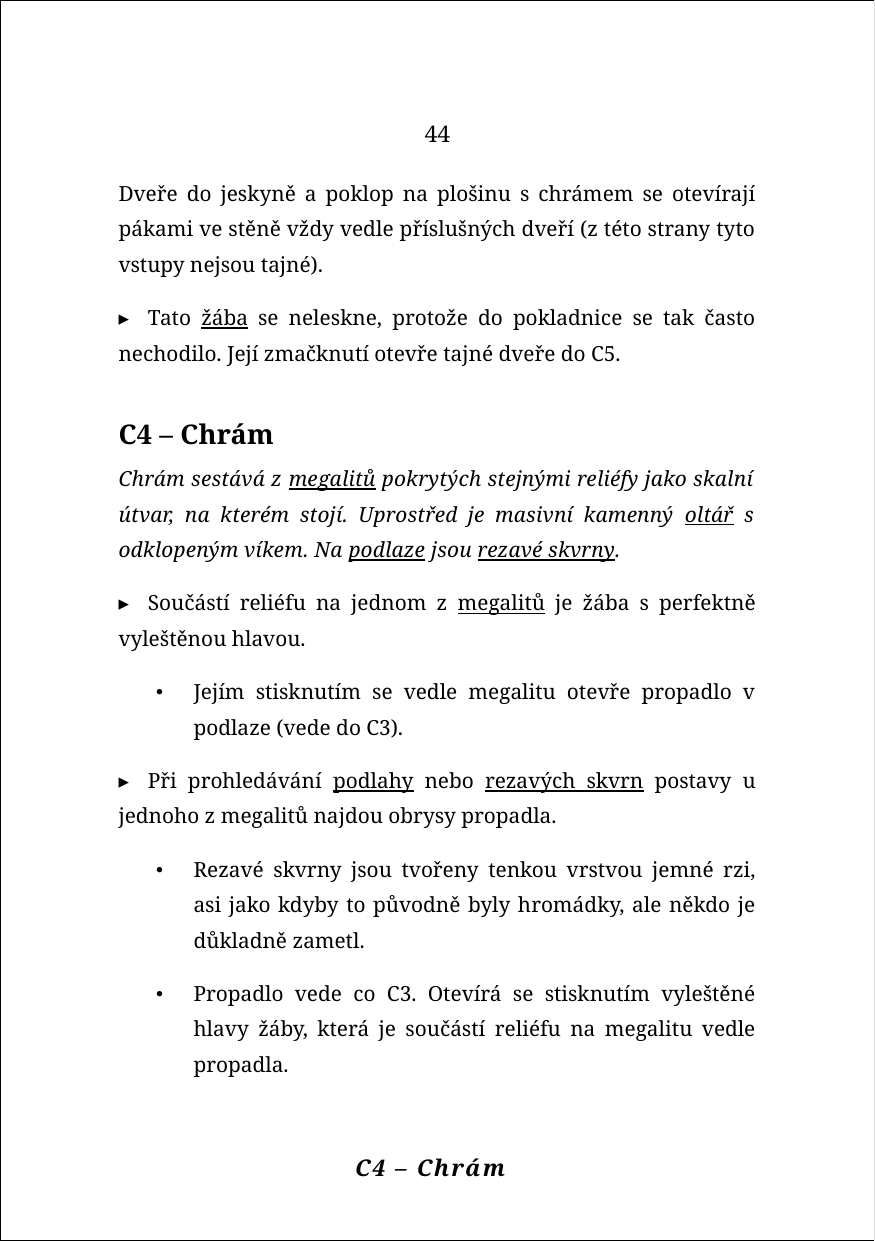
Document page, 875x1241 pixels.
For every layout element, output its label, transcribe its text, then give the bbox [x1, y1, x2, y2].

text Dveře do jeskyně a poklop na plošinu s chrámem se otevírají pákami ve stěně vždy vedle příslušných dveří (z této strany tyto vstupy nejsou tajné). [118, 179, 756, 278]
text ▸ Součástí reliéfu na jednom z megalitů je žába s perfektně vyleštěnou hlavou. [118, 588, 756, 652]
list Propadlo vede co C3. Otevírá se stisknutím vyleštěné hlavy žáby, která je součástí reliéfu na megalitu vedle propadla. [156, 979, 756, 1078]
text ▸ Při prohledávání podlahy nebo rezavých skvrn postavy u jednoho z megalitů najdou obrysy propadla. [118, 766, 756, 830]
text ▸ Tato žába se neleskne, protože do pokladnice se tak často nechodilo. Její zmačknutí otevře tajné dveře do C5. [118, 303, 756, 367]
text Chrám sestává z megalitů pokrytých stejnými reliéfy jako skalní útvar, na kterém stojí. Uprostřed je masivní kamenný oltář s odklopeným víkem. Na podlaze jsou rezavé skvrny. [118, 464, 756, 564]
subtitle C4 – Chrám [118, 416, 756, 452]
list Rezavé skvrny jsou tvořeny tenkou vrstvou jemné rzi, asi jako kdyby to původně byly hromádky, ale někdo je důkladně zametl. [156, 855, 756, 954]
list Jejím stisknutím se vedle megalitu otevře propadlo v podlaze (vede do C3). [156, 677, 756, 741]
